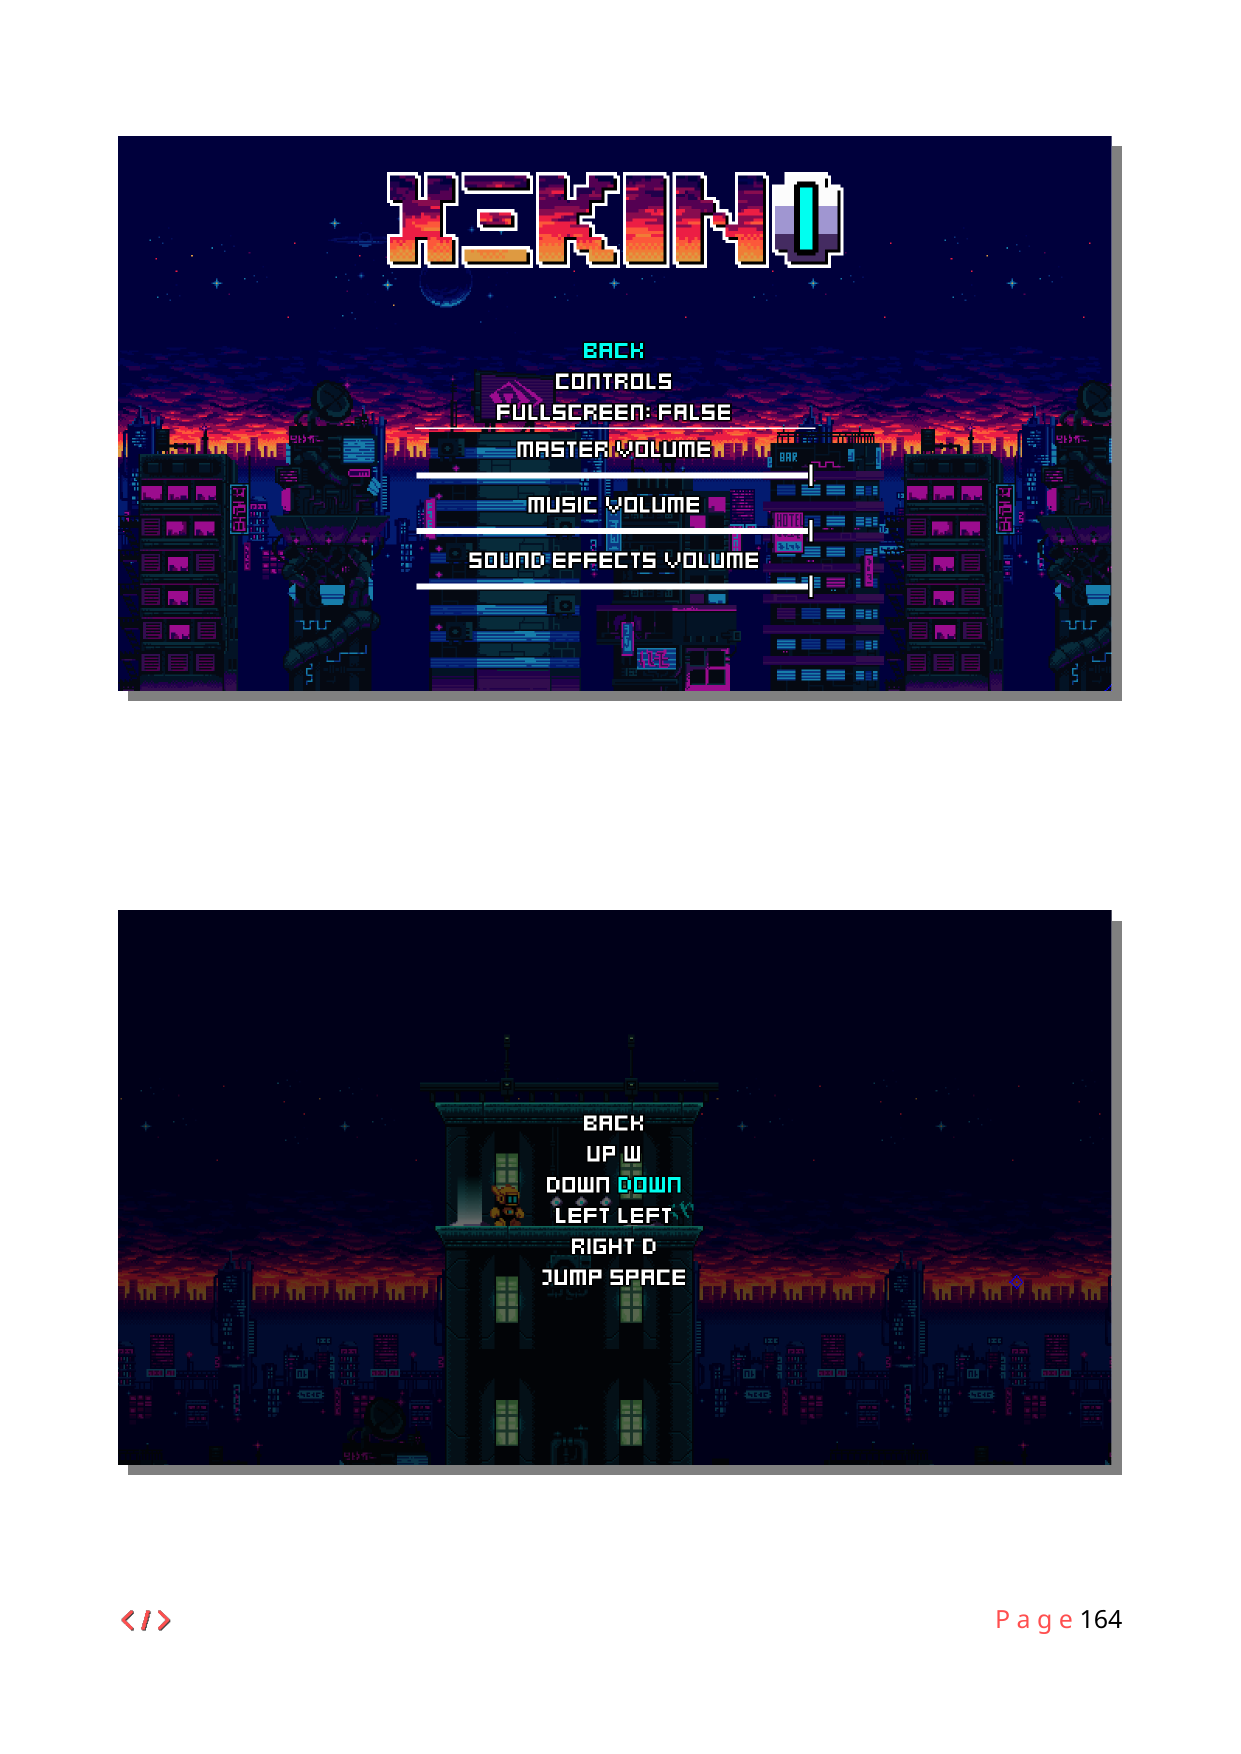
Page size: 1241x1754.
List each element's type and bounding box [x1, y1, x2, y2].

picture [118, 910, 1112, 1465]
picture [118, 136, 1112, 691]
picture [116, 1591, 175, 1649]
